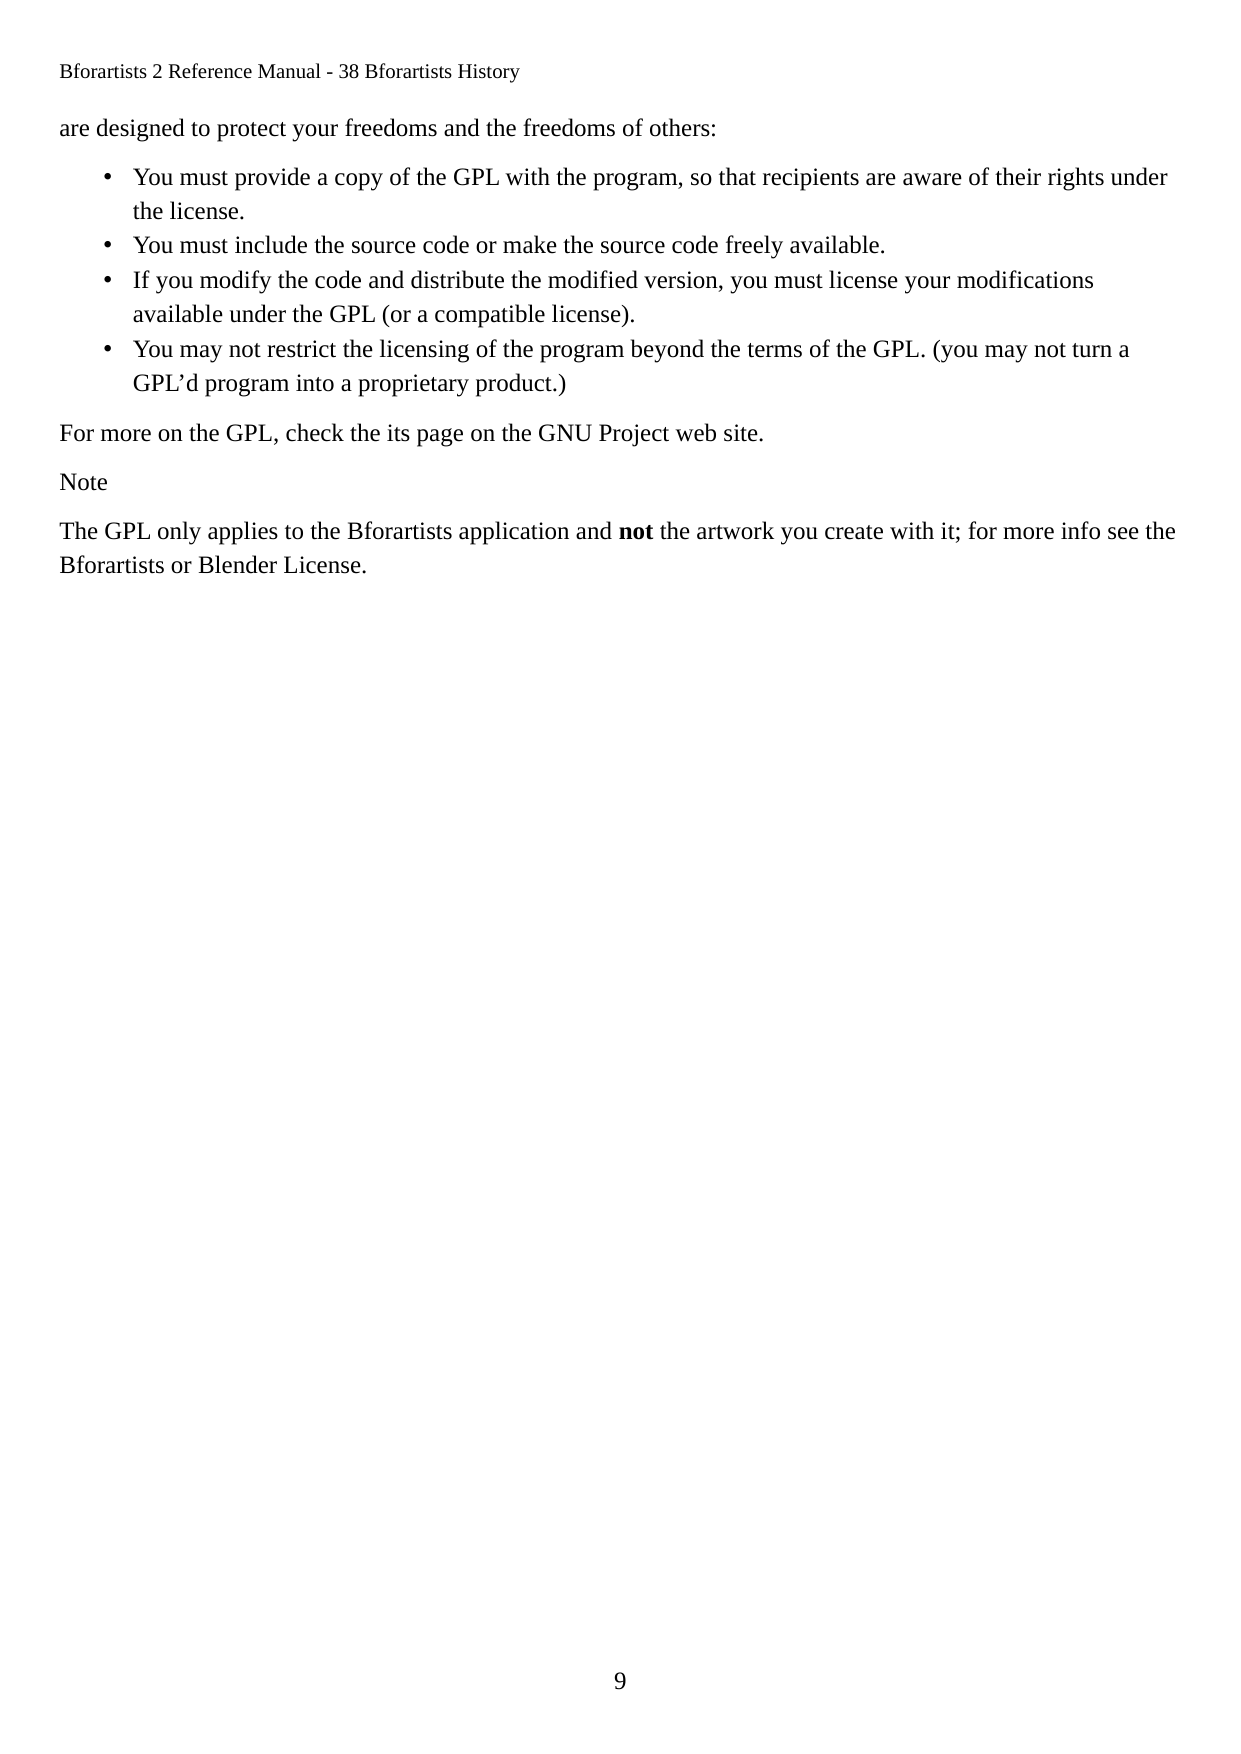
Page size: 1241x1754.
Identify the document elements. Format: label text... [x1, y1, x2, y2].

list You must include the source code or make the source code freely available. [103, 231, 1181, 259]
list You must provide a copy of the GPL with the program, so that recipients are aware of their rights under the license. [103, 162, 1181, 225]
list You may not restrict the licensing of the program beyond the terms of the GPL. (you may not turn a GPL’d program into a proprietary product.) [103, 334, 1181, 397]
text are designed to protect your freedoms and the freedoms of others: [59, 113, 1181, 141]
text Note [59, 467, 1181, 495]
list If you modify the code and distribute the modified version, you must license your modifications available under the GPL (or a compatible license). [103, 265, 1181, 328]
text The GPL only applies to the Bforartists application and not the artwork you create with it; for more info see the Bforartists or Blender License. [59, 516, 1181, 579]
text For more on the GPL, check the its page on the GNU Project web site. [59, 418, 1181, 446]
